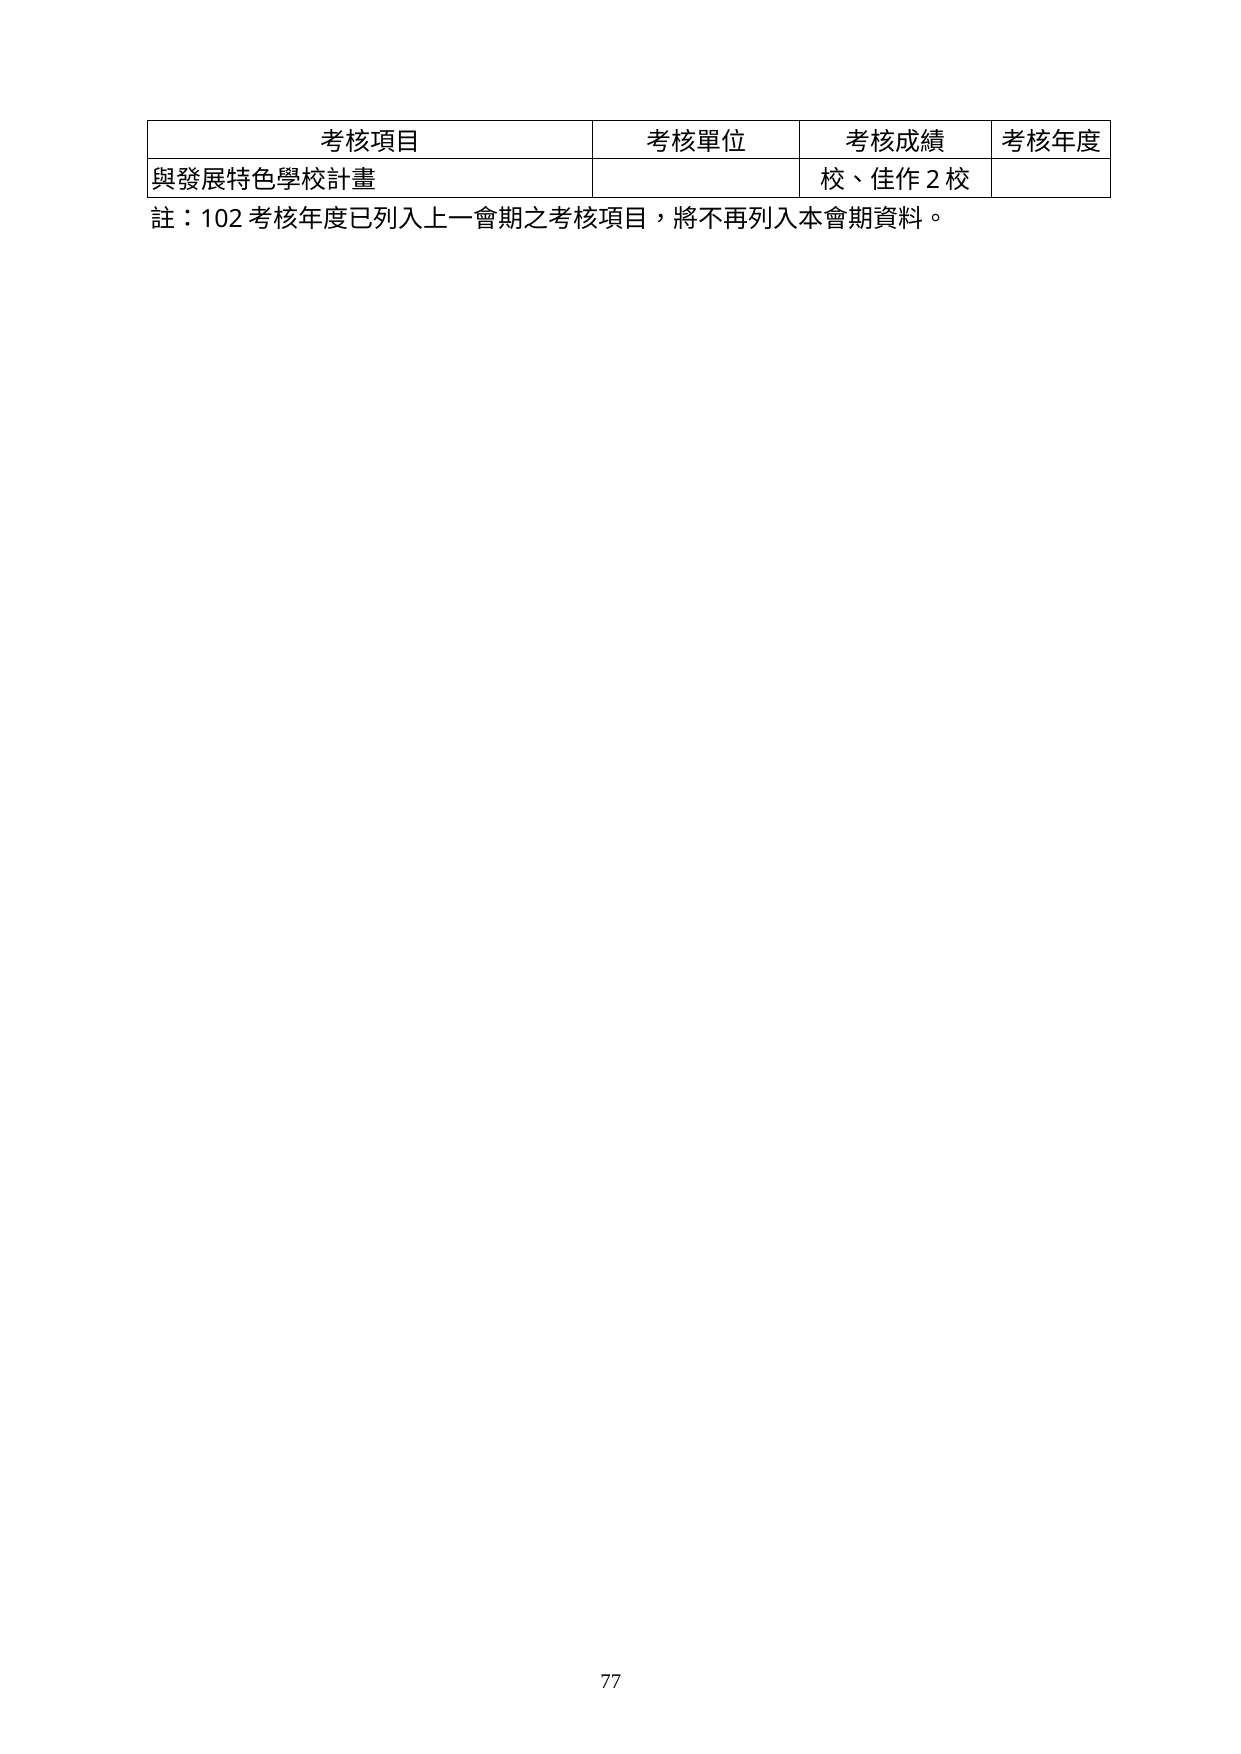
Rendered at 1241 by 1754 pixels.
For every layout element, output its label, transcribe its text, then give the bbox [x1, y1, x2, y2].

table_header 考核項目 [148, 121, 592, 158]
table_cell [593, 159, 799, 197]
table_cell 與發展特色學校計畫 [148, 159, 592, 197]
text 註：102考核年度已列入上一會期之考核項目，將不再列入本會期資料。 [150, 198, 1106, 235]
table_cell [992, 159, 1110, 197]
table_header 考核單位 [593, 121, 799, 158]
table_cell 校、佳作2校 [800, 159, 991, 197]
table_header 考核成績 [800, 121, 991, 158]
table_header 考核年度 [992, 121, 1110, 158]
